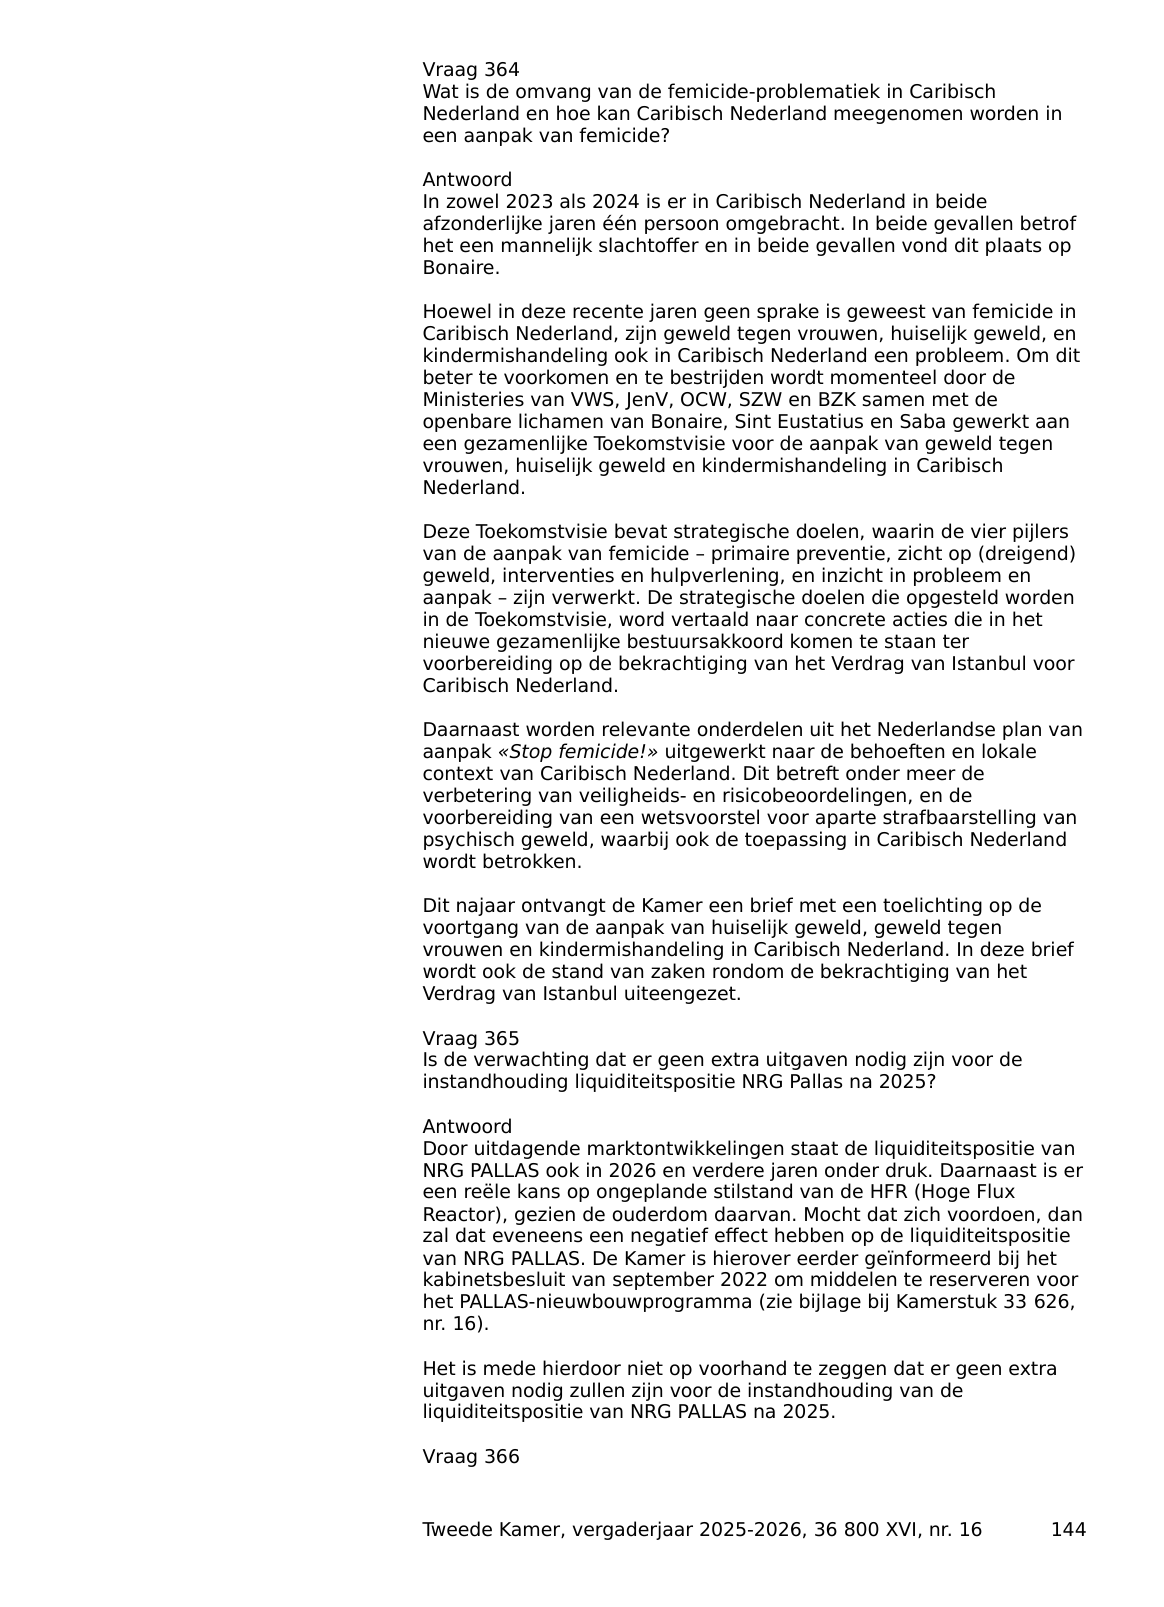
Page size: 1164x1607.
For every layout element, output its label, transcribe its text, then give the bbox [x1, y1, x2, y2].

text Het is mede hierdoor niet op voorhand te zeggen dat er geen extra uitgaven nodig zullen zijn voor de instandhouding van de liquiditeitspositie van NRG PALLAS na 2025. [422, 1357, 1087, 1423]
text Vraag 366 [422, 1446, 1087, 1468]
text Dit najaar ontvangt de Kamer een brief met een toelichting op de voortgang van de aanpak van huiselijk geweld, geweld tegen vrouwen en kindermishandeling in Caribisch Nederland. In deze brief wordt ook de stand van zaken rondom de bekrachtiging van het Verdrag van Istanbul uiteengezet. [422, 895, 1087, 1005]
text Hoewel in deze recente jaren geen sprake is geweest van femicide in Caribisch Nederland, zijn geweld tegen vrouwen, huiselijk geweld, en kindermishandeling ook in Caribisch Nederland een probleem. Om dit beter te voorkomen en te bestrijden wordt momenteel door de Ministeries van VWS, JenV, OCW, SZW en BZK samen met de openbare lichamen van Bonaire, Sint Eustatius en Saba gewerkt aan een gezamenlijke Toekomstvisie voor de aanpak van geweld tegen vrouwen, huiselijk geweld en kindermishandeling in Caribisch Nederland. [422, 301, 1087, 499]
text In zowel 2023 als 2024 is er in Caribisch Nederland in beide afzonderlijke jaren één persoon omgebracht. In beide gevallen betrof het een mannelijk slachtoffer en in beide gevallen vond dit plaats op Bonaire. [422, 191, 1087, 279]
text Is de verwachting dat er geen extra uitgaven nodig zijn voor de instandhouding liquiditeitspositie NRG Pallas na 2025? [422, 1049, 1087, 1093]
text Daarnaast worden relevante onderdelen uit het Nederlandse plan van aanpak «Stop femicide!» uitgewerkt naar de behoeften en lokale context van Caribisch Nederland. Dit betreft onder meer de verbetering van veiligheids- en risicobeoordelingen, en de voorbereiding van een wetsvoorstel voor aparte strafbaarstelling van psychisch geweld, waarbij ook de toepassing in Caribisch Nederland wordt betrokken. [422, 719, 1087, 873]
text Deze Toekomstvisie bevat strategische doelen, waarin de vier pijlers van de aanpak van femicide – primaire preventie, zicht op (dreigend) geweld, interventies en hulpverlening, en inzicht in probleem en aanpak – zijn verwerkt. De strategische doelen die opgesteld worden in de Toekomstvisie, word vertaald naar concrete acties die in het nieuwe gezamenlijke bestuursakkoord komen te staan ter voorbereiding op de bekrachtiging van het Verdrag van Istanbul voor Caribisch Nederland. [422, 521, 1087, 697]
text Wat is de omvang van de femicide-problematiek in Caribisch Nederland en hoe kan Caribisch Nederland meegenomen worden in een aanpak van femicide? [422, 81, 1087, 147]
text Antwoord [422, 169, 1087, 191]
text Vraag 365 [422, 1027, 1087, 1049]
text Vraag 364 [422, 59, 1087, 81]
text Door uitdagende marktontwikkelingen staat de liquiditeitspositie van NRG PALLAS ook in 2026 en verdere jaren onder druk. Daarnaast is er een reële kans op ongeplande stilstand van de HFR (Hoge Flux Reactor), gezien de ouderdom daarvan. Mocht dat zich voordoen, dan zal dat eveneens een negatief effect hebben op de liquiditeitspositie van NRG PALLAS. De Kamer is hierover eerder geïnformeerd bij het kabinetsbesluit van september 2022 om middelen te reserveren voor het PALLAS-nieuwbouwprogramma (zie bijlage bij Kamerstuk 33 626, nr. 16). [422, 1137, 1087, 1335]
text Antwoord [422, 1116, 1087, 1137]
